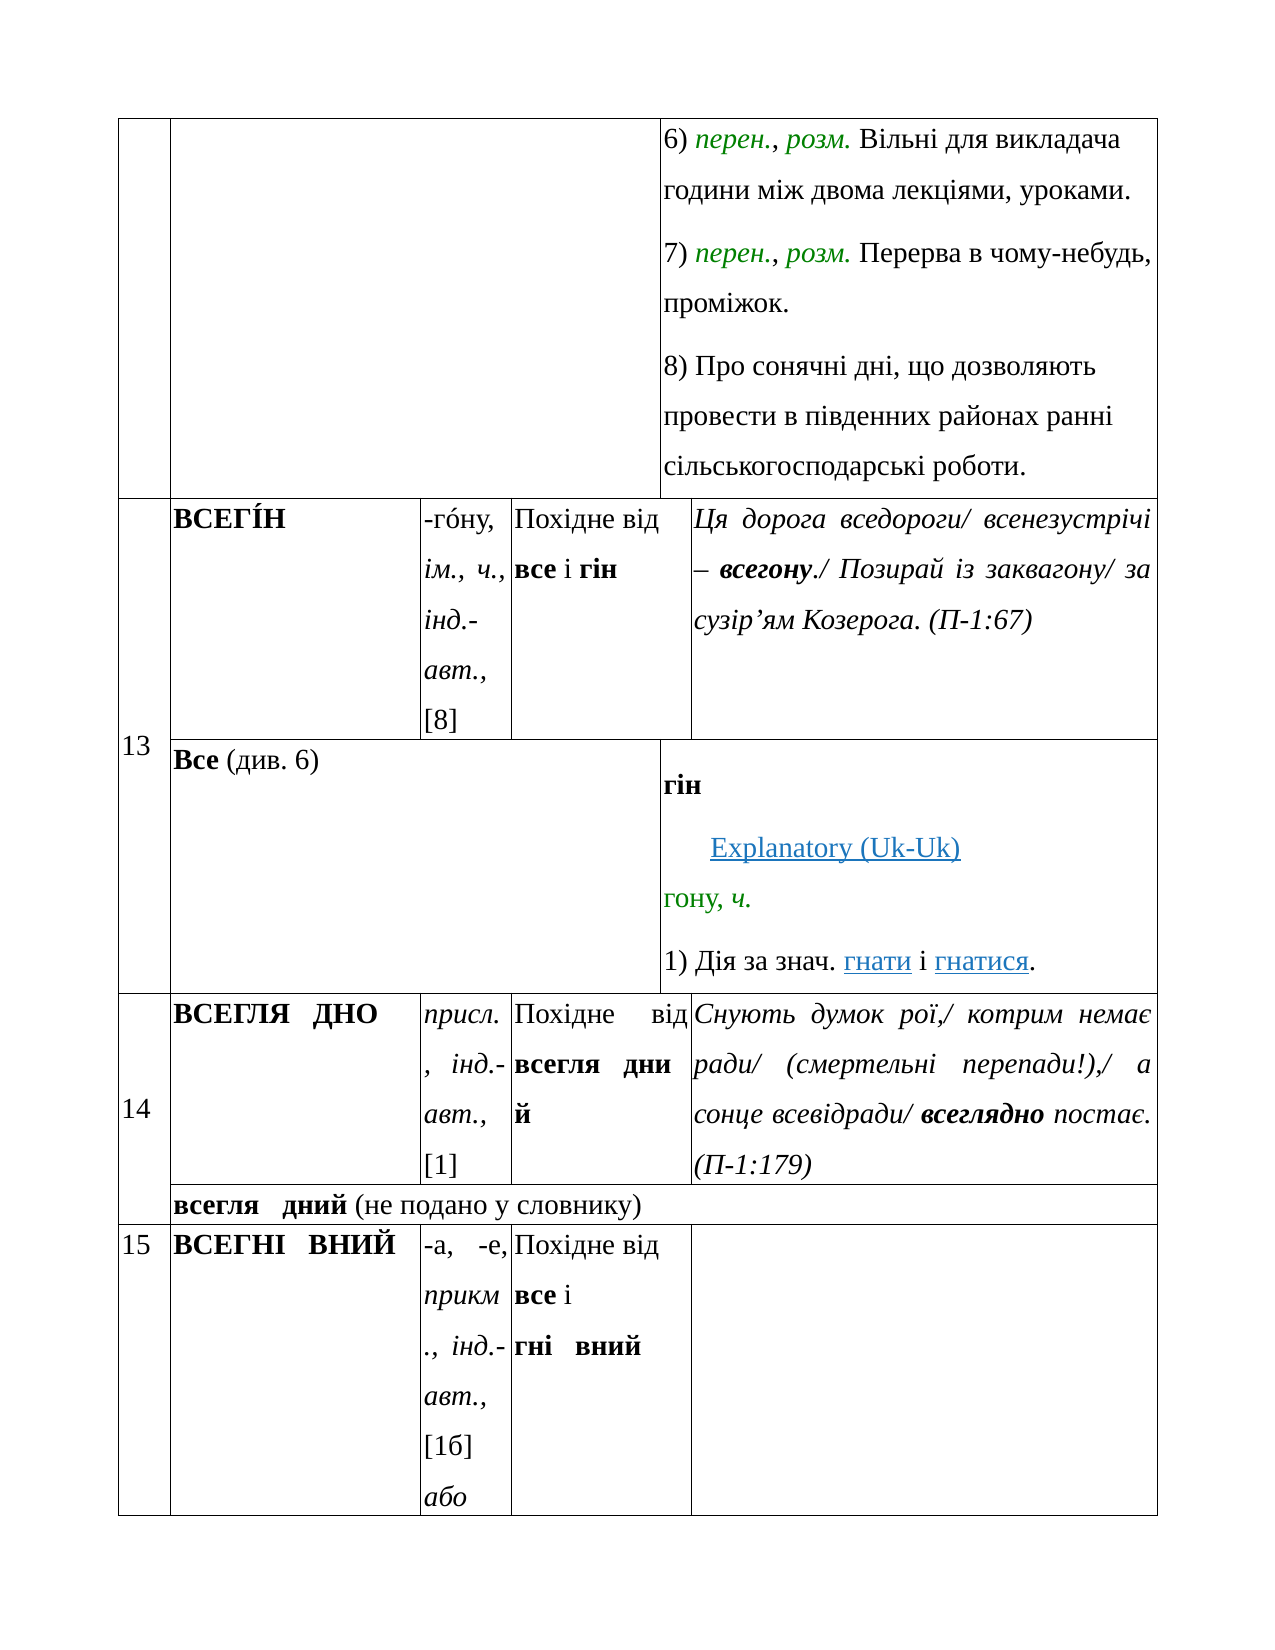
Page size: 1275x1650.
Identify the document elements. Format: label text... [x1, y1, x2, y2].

table_cell -а, -е, прикм., інд.-авт., [1б] або [421, 1225, 511, 1515]
table_cell 6) перен., розм. Вільні для викладача години між двома лекціями, уроками. 7) перен., розм. Перерва в чому-небудь, проміжок. 8) Про сонячні дні, що дозволяють провести в південних районах ранні сільськогосподарські роботи. [661, 119, 1157, 498]
table_cell Все (див. 6) [171, 740, 660, 992]
table_cell Похідне від все і гнівний [512, 1225, 691, 1515]
table_cell 13 [119, 499, 170, 992]
table_cell 15 [119, 1225, 170, 1515]
table_cell гін Explanatory (Uk-Uk) гону, ч. 1) Дія за знач. гнати і гнатися. [661, 740, 1157, 992]
table_cell Ця дорога вседороги/ всенезустрічі – всегону./ Позирай із заквагону/ за сузір’ям Козерога. (П-1:67) [692, 499, 1157, 739]
table_cell [171, 119, 660, 498]
table_cell 14 [119, 994, 170, 1224]
table_cell Всеглядно [171, 994, 420, 1183]
table_cell Похідне від всеглядний [512, 994, 691, 1183]
table_cell -гóну, ім., ч., інд.-авт., [8] [421, 499, 511, 739]
table_cell [119, 119, 170, 498]
table_cell [692, 1225, 1157, 1515]
table_cell Похідне від все і гін [512, 499, 691, 739]
table_cell Снують думок рої,/ котрим немає ради/ (смертельні перепади!),/ а сонце всевідради/ всеглядно постає. (П-1:179) [692, 994, 1157, 1183]
table_cell ВсегнІвний [171, 1225, 420, 1515]
table_cell Всегíн [171, 499, 420, 739]
table_cell присл., інд.-авт., [1] [421, 994, 511, 1183]
table_cell всеглядний (не подано у словнику) [171, 1185, 1157, 1224]
